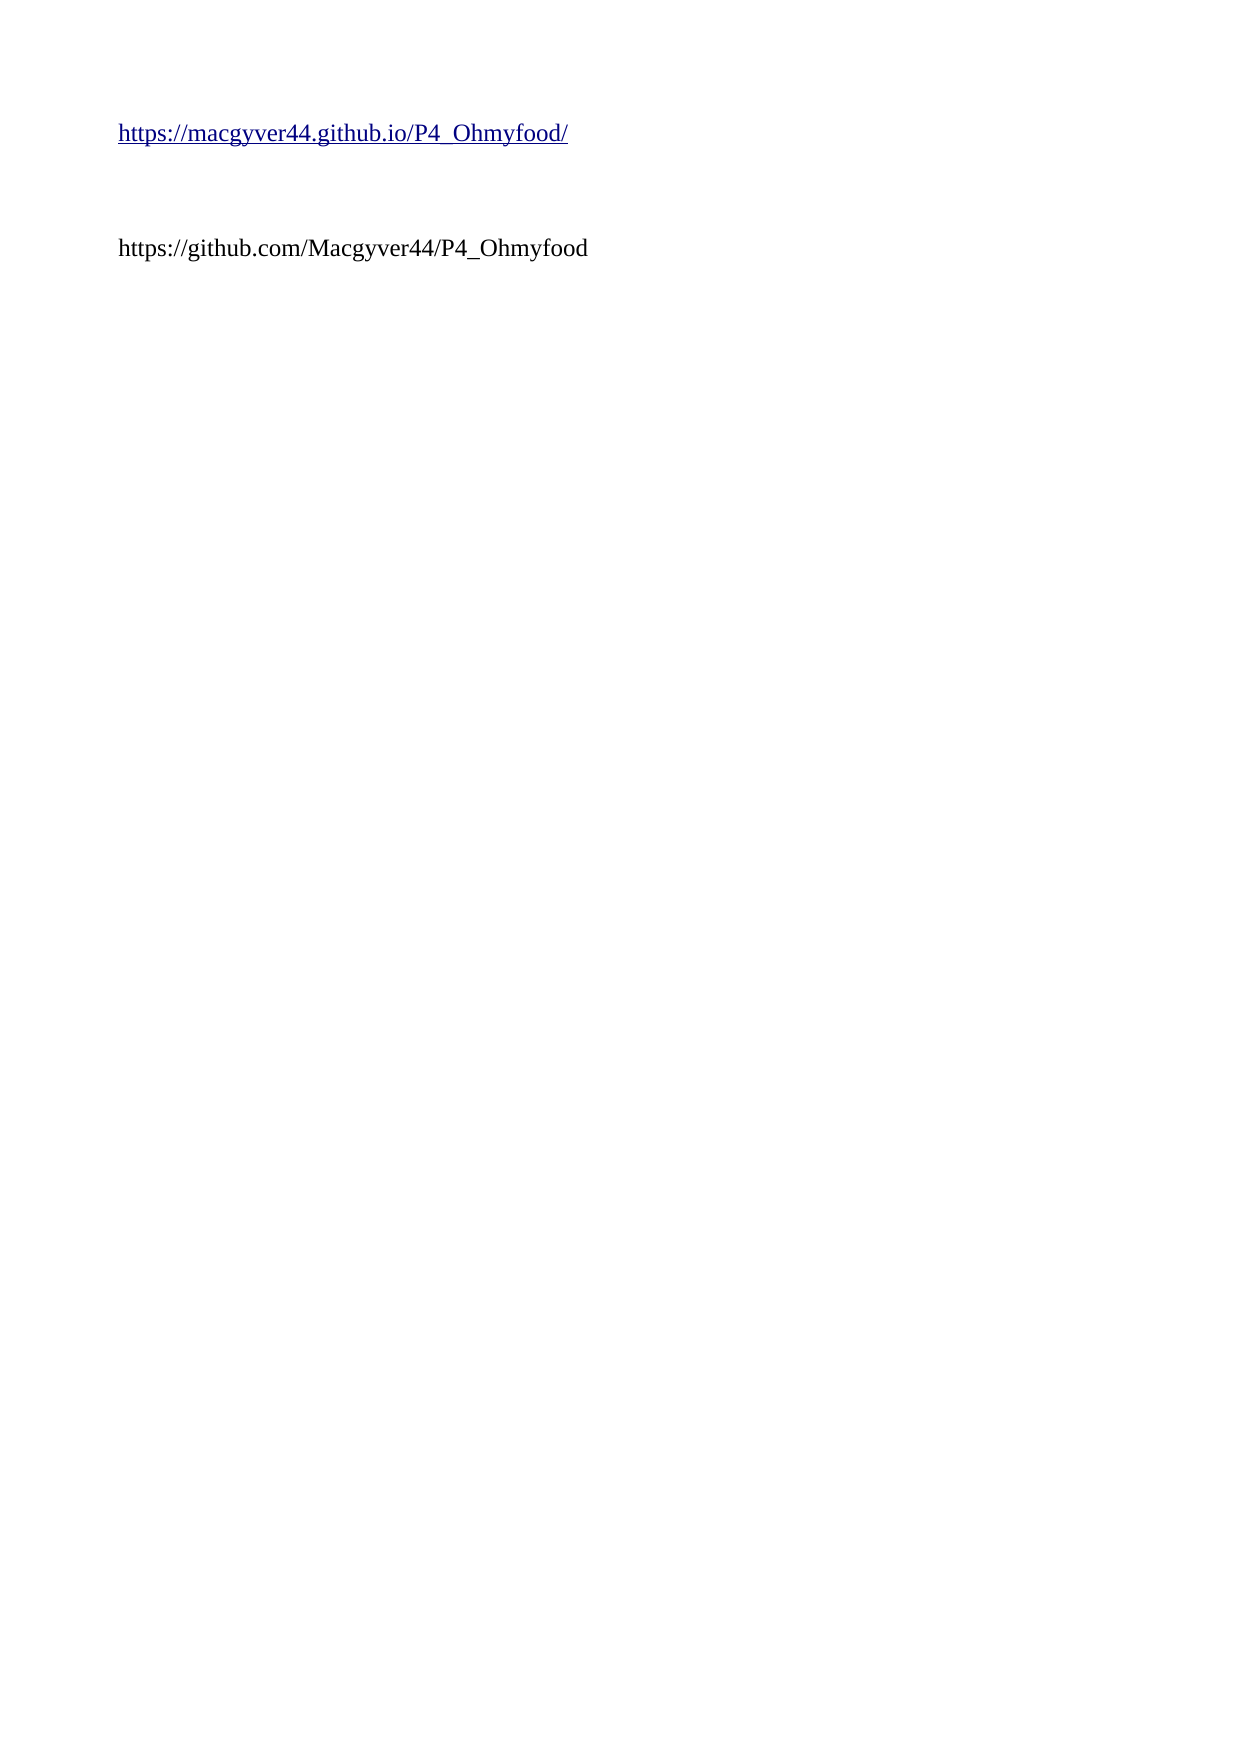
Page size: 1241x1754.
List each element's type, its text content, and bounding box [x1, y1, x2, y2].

text https://macgyver44.github.io/P4_Ohmyfood/ [118, 118, 1122, 147]
text https://github.com/Macgyver44/P4_Ohmyfood [118, 233, 1122, 262]
